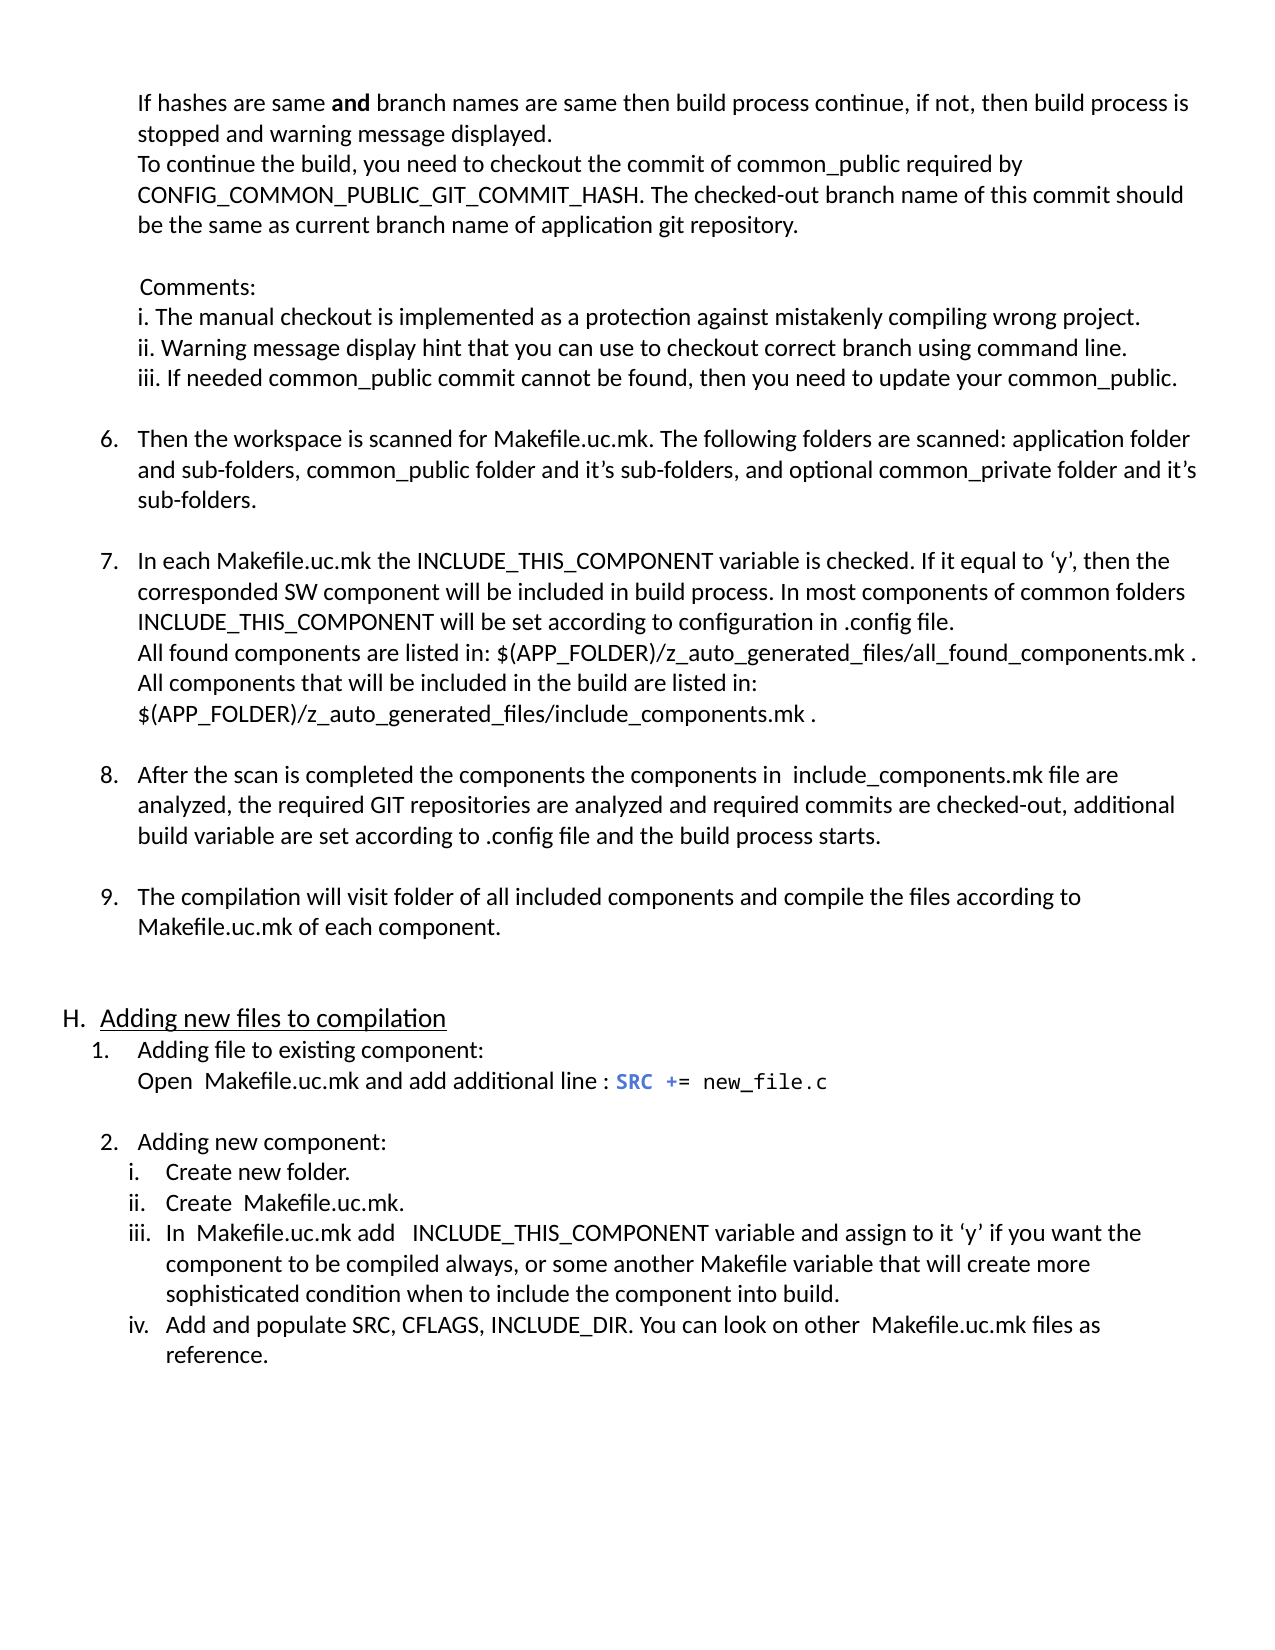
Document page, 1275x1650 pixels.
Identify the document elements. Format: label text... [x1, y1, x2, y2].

list Add and populate SRC, CFLAGS, INCLUDE_DIR. You can look on other Makefile.uc.mk files as reference. [128, 1309, 1202, 1370]
list Open Makefile.uc.mk and add additional line : SRC += new_file.c [100, 1065, 1202, 1095]
list All components that will be included in the build are listed in: $(APP_FOLDER)/z_auto_generated_files/include_components.mk . [100, 667, 1202, 728]
list The compilation will visit folder of all included components and compile the files according to Makefile.uc.mk of each component. [100, 881, 1202, 942]
list Create new folder. [128, 1156, 1202, 1187]
list i. The manual checkout is implemented as a protection against mistakenly compiling wrong project. [100, 301, 1202, 332]
list In Makefile.uc.mk add INCLUDE_THIS_COMPONENT variable and assign to it ‘y’ if you want the component to be compiled always, or some another Makefile variable that will create more sophisticated condition when to include the component into build. [128, 1217, 1202, 1309]
text Comments: [100, 271, 1202, 301]
list Adding new component: [100, 1126, 1202, 1156]
list In each Makefile.uc.mk the INCLUDE_THIS_COMPONENT variable is checked. If it equal to ‘y’, then the corresponded SW component will be included in build process. In most components of common folders INCLUDE_THIS_COMPONENT will be set according to configuration in .config file. [100, 545, 1202, 637]
list Then the workspace is scanned for Makefile.uc.mk. The following folders are scanned: application folder and sub-folders, common_public folder and it’s sub-folders, and optional common_private folder and it’s sub-folders. [100, 423, 1202, 515]
list After the scan is completed the components the components in include_components.mk file are analyzed, the required GIT repositories are analyzed and required commits are checked-out, additional build variable are set according to .config file and the build process starts. [100, 759, 1202, 851]
list ii. Warning message display hint that you can use to checkout correct branch using command line. [100, 332, 1202, 362]
list iii. If needed common_public commit cannot be found, then you need to update your common_public. [100, 362, 1202, 393]
list If hashes are same and branch names are same then build process continue, if not, then build process is stopped and warning message displayed. [100, 87, 1202, 148]
list Adding new files to compilation [62, 1001, 1202, 1034]
list To continue the build, you need to checkout the commit of common_public required by CONFIG_COMMON_PUBLIC_GIT_COMMIT_HASH. The checked-out branch name of this commit should be the same as current branch name of application git repository. [100, 148, 1202, 240]
list Create Makefile.uc.mk. [128, 1187, 1202, 1217]
list Adding file to existing component: [91, 1034, 1202, 1065]
list All found components are listed in: $(APP_FOLDER)/z_auto_generated_files/all_found_components.mk . [100, 637, 1202, 667]
